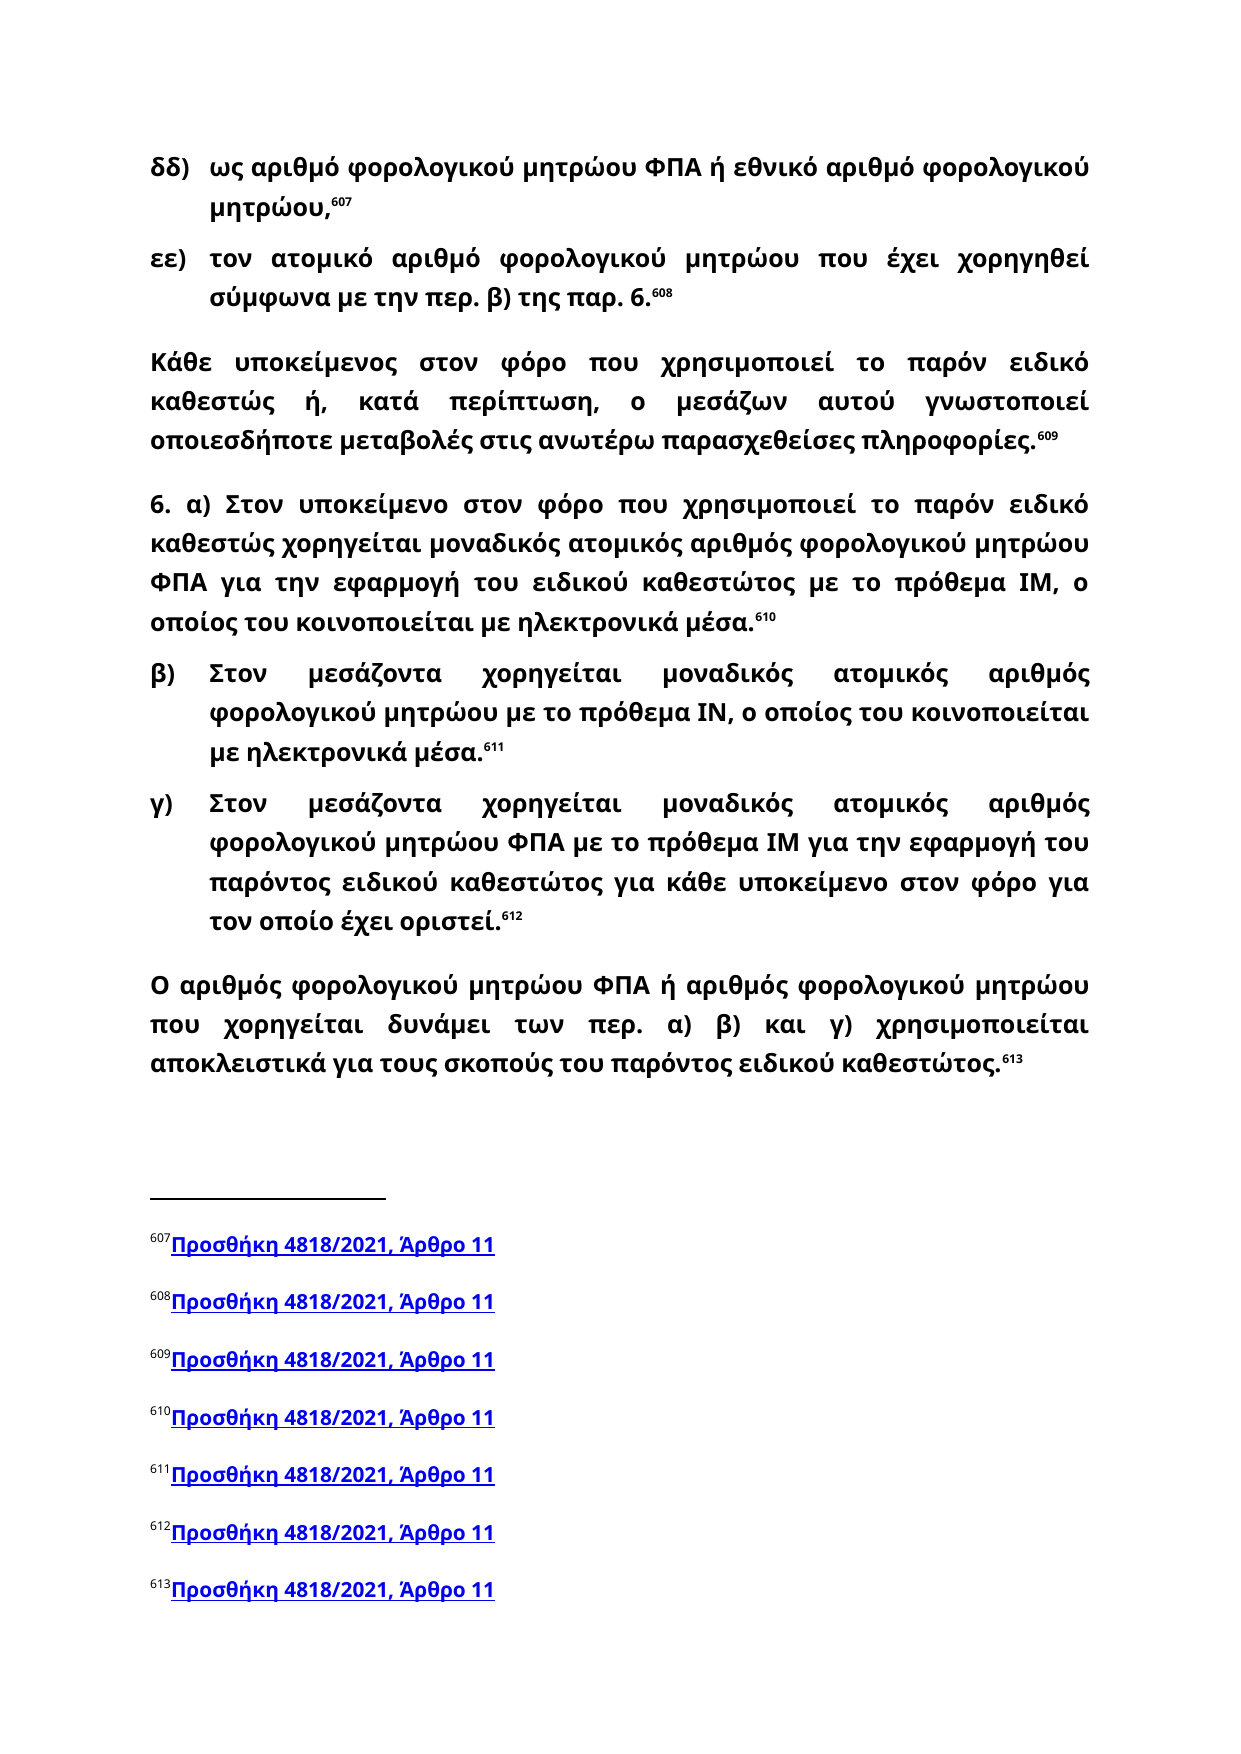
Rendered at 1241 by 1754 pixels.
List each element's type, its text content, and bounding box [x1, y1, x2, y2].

text Προσθήκη 4818/2021, Άρθρο 11 [150, 1287, 1090, 1316]
text Προσθήκη 4818/2021, Άρθρο 11 [150, 1230, 1090, 1258]
text Ο αριθμός φορολογικού μητρώου ΦΠΑ ή αριθμός φορολογικού μητρώου που χορηγείται δυνάμει των περ. α) β) και γ) χρησιμοποιείται αποκλειστικά για τους σκοπούς του παρόντος ειδικού καθεστώτος. [150, 967, 1090, 1080]
text Προσθήκη 4818/2021, Άρθρο 11 [150, 1518, 1090, 1546]
list εε) τον ατομικό αριθμό φορολογικού μητρώου που έχει χορηγηθεί σύμφωνα με την περ. β) της παρ. 6. [150, 241, 1090, 314]
text Προσθήκη 4818/2021, Άρθρο 11 [150, 1403, 1090, 1431]
text 6. α) Στον υποκείμενο στον φόρο που χρησιμοποιεί το παρόν ειδικό καθεστώς χορηγείται μοναδικός ατομικός αριθμός φορολογικού μητρώου ΦΠΑ για την εφαρμογή του ειδικού καθεστώτος με το πρόθεμα IM, ο οποίος του κοινοποιείται με ηλεκτρονικά μέσα. [150, 487, 1090, 638]
list δδ) ως αριθμό φορολογικού μητρώου ΦΠΑ ή εθνικό αριθμό φορολογικού μητρώου, [150, 150, 1090, 223]
list γ) Στον μεσάζοντα χορηγείται μοναδικός ατομικός αριθμός φορολογικού μητρώου ΦΠΑ με το πρόθεμα IM για την εφαρμογή του παρόντος ειδικού καθεστώτος για κάθε υποκείμενο στον φόρο για τον οποίο έχει οριστεί. [150, 786, 1090, 937]
text Προσθήκη 4818/2021, Άρθρο 11 [150, 1460, 1090, 1489]
list β) Στον μεσάζοντα χορηγείται μοναδικός ατομικός αριθμός φορολογικού μητρώου με το πρόθεμα IN, ο οποίος του κοινοποιείται με ηλεκτρονικά μέσα. [150, 656, 1090, 768]
text Προσθήκη 4818/2021, Άρθρο 11 [150, 1345, 1090, 1373]
text Κάθε υποκείμενος στον φόρο που χρησιμοποιεί το παρόν ειδικό καθεστώς ή, κατά περίπτωση, ο μεσάζων αυτού γνωστοποιεί οποιεσδήποτε μεταβολές στις ανωτέρω παρασχεθείσες πληροφορίες. [150, 344, 1090, 457]
text Προσθήκη 4818/2021, Άρθρο 11 [150, 1576, 1090, 1604]
